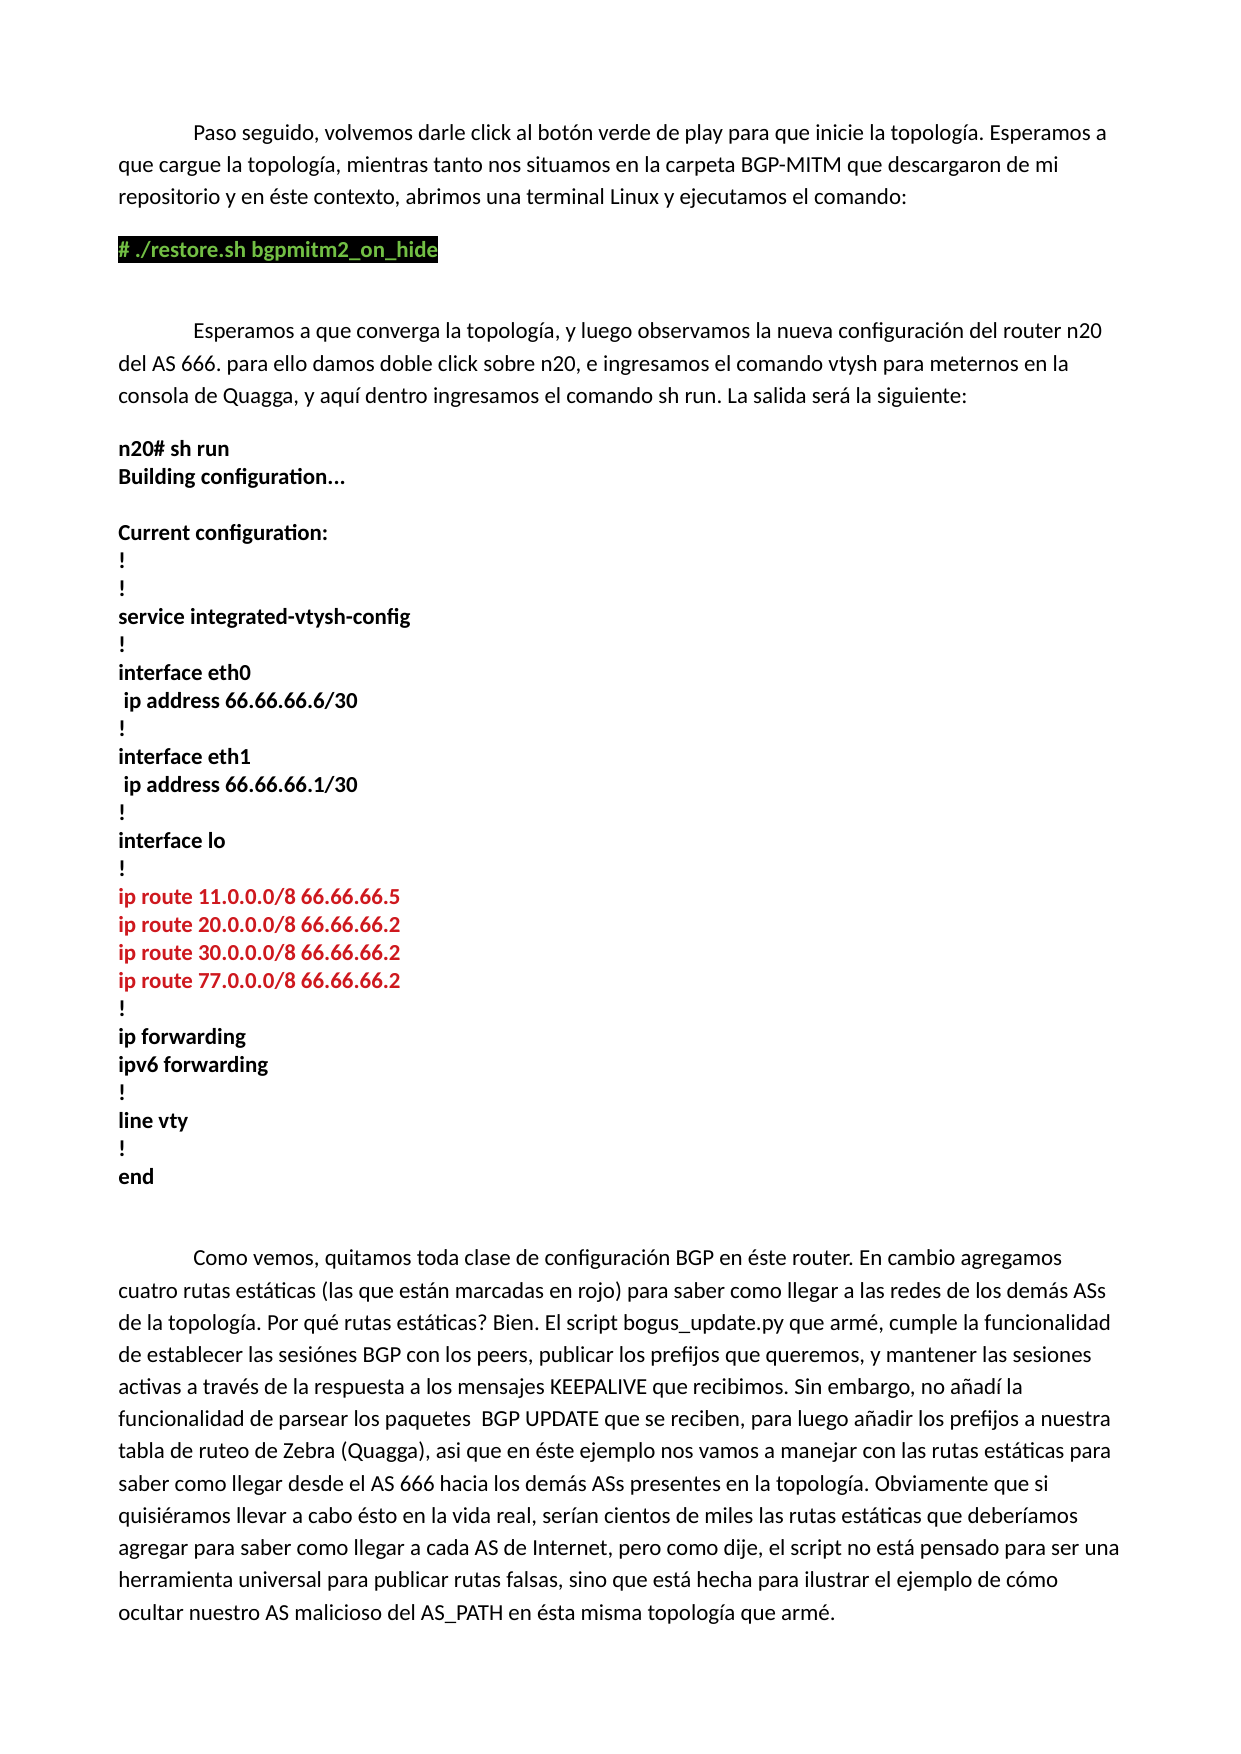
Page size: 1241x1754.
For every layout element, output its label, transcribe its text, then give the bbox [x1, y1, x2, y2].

text interface eth1 [118, 742, 1122, 770]
text ip route 77.0.0.0/8 66.66.66.2 [118, 966, 1122, 994]
text Current configuration: [118, 518, 1122, 546]
text ! [118, 1134, 1122, 1162]
text ! [118, 994, 1122, 1022]
text Paso seguido, volvemos darle click al botón verde de play para que inicie la topología. Esperamos a que cargue la topología, mientras tanto nos situamos en la carpeta BGP-MITM que descargaron de mi repositorio y en éste contexto, abrimos una terminal Linux y ejecutamos el comando: [118, 118, 1122, 211]
text ! [118, 574, 1122, 602]
text ip route 30.0.0.0/8 66.66.66.2 [118, 938, 1122, 966]
text ! [118, 546, 1122, 574]
text ! [118, 854, 1122, 882]
text ipv6 forwarding [118, 1050, 1122, 1078]
text ! [118, 630, 1122, 658]
text ! [118, 714, 1122, 742]
text # ./restore.sh bgpmitm2_on_hide [118, 236, 1122, 263]
text interface eth0 [118, 658, 1122, 686]
text line vty [118, 1106, 1122, 1134]
text interface lo [118, 826, 1122, 854]
text ip forwarding [118, 1022, 1122, 1050]
text Building configuration... [118, 462, 1122, 490]
text Esperamos a que converga la topología, y luego observamos la nueva configuración del router n20 del AS 666. para ello damos doble click sobre n20, e ingresamos el comando vtysh para meternos en la consola de Quagga, y aquí dentro ingresamos el comando sh run. La salida será la siguiente: [118, 317, 1122, 409]
text ! [118, 1078, 1122, 1106]
text service integrated-vtysh-config [118, 602, 1122, 630]
text Como vemos, quitamos toda clase de configuración BGP en éste router. En cambio agregamos cuatro rutas estáticas (las que están marcadas en rojo) para saber como llegar a las redes de los demás ASs de la topología. Por qué rutas estáticas? Bien. El script bogus_update.py que armé, cumple la funcionalidad de establecer las sesiónes BGP con los peers, publicar los prefijos que queremos, y mantener las sesiones activas a través de la respuesta a los mensajes KEEPALIVE que recibimos. Sin embargo, no añadí la funcionalidad de parsear los paquetes BGP UPDATE que se reciben, para luego añadir los prefijos a nuestra tabla de ruteo de Zebra (Quagga), asi que en éste ejemplo nos vamos a manejar con las rutas estáticas para saber como llegar desde el AS 666 hacia los demás ASs presentes en la topología. Obviamente que si quisiéramos llevar a cabo ésto en la vida real, serían cientos de miles las rutas estáticas que deberíamos agregar para saber como llegar a cada AS de Internet, pero como dije, el script no está pensado para ser una herramienta universal para publicar rutas falsas, sino que está hecha para ilustrar el ejemplo de cómo ocultar nuestro AS malicioso del AS_PATH en ésta misma topología que armé. [118, 1243, 1122, 1626]
text n20# sh run [118, 434, 1122, 462]
text ip route 20.0.0.0/8 66.66.66.2 [118, 910, 1122, 938]
text ip route 11.0.0.0/8 66.66.66.5 [118, 882, 1122, 910]
text end [118, 1162, 1122, 1191]
text ip address 66.66.66.6/30 [118, 686, 1122, 714]
text ip address 66.66.66.1/30 [118, 770, 1122, 798]
text ! [118, 798, 1122, 826]
